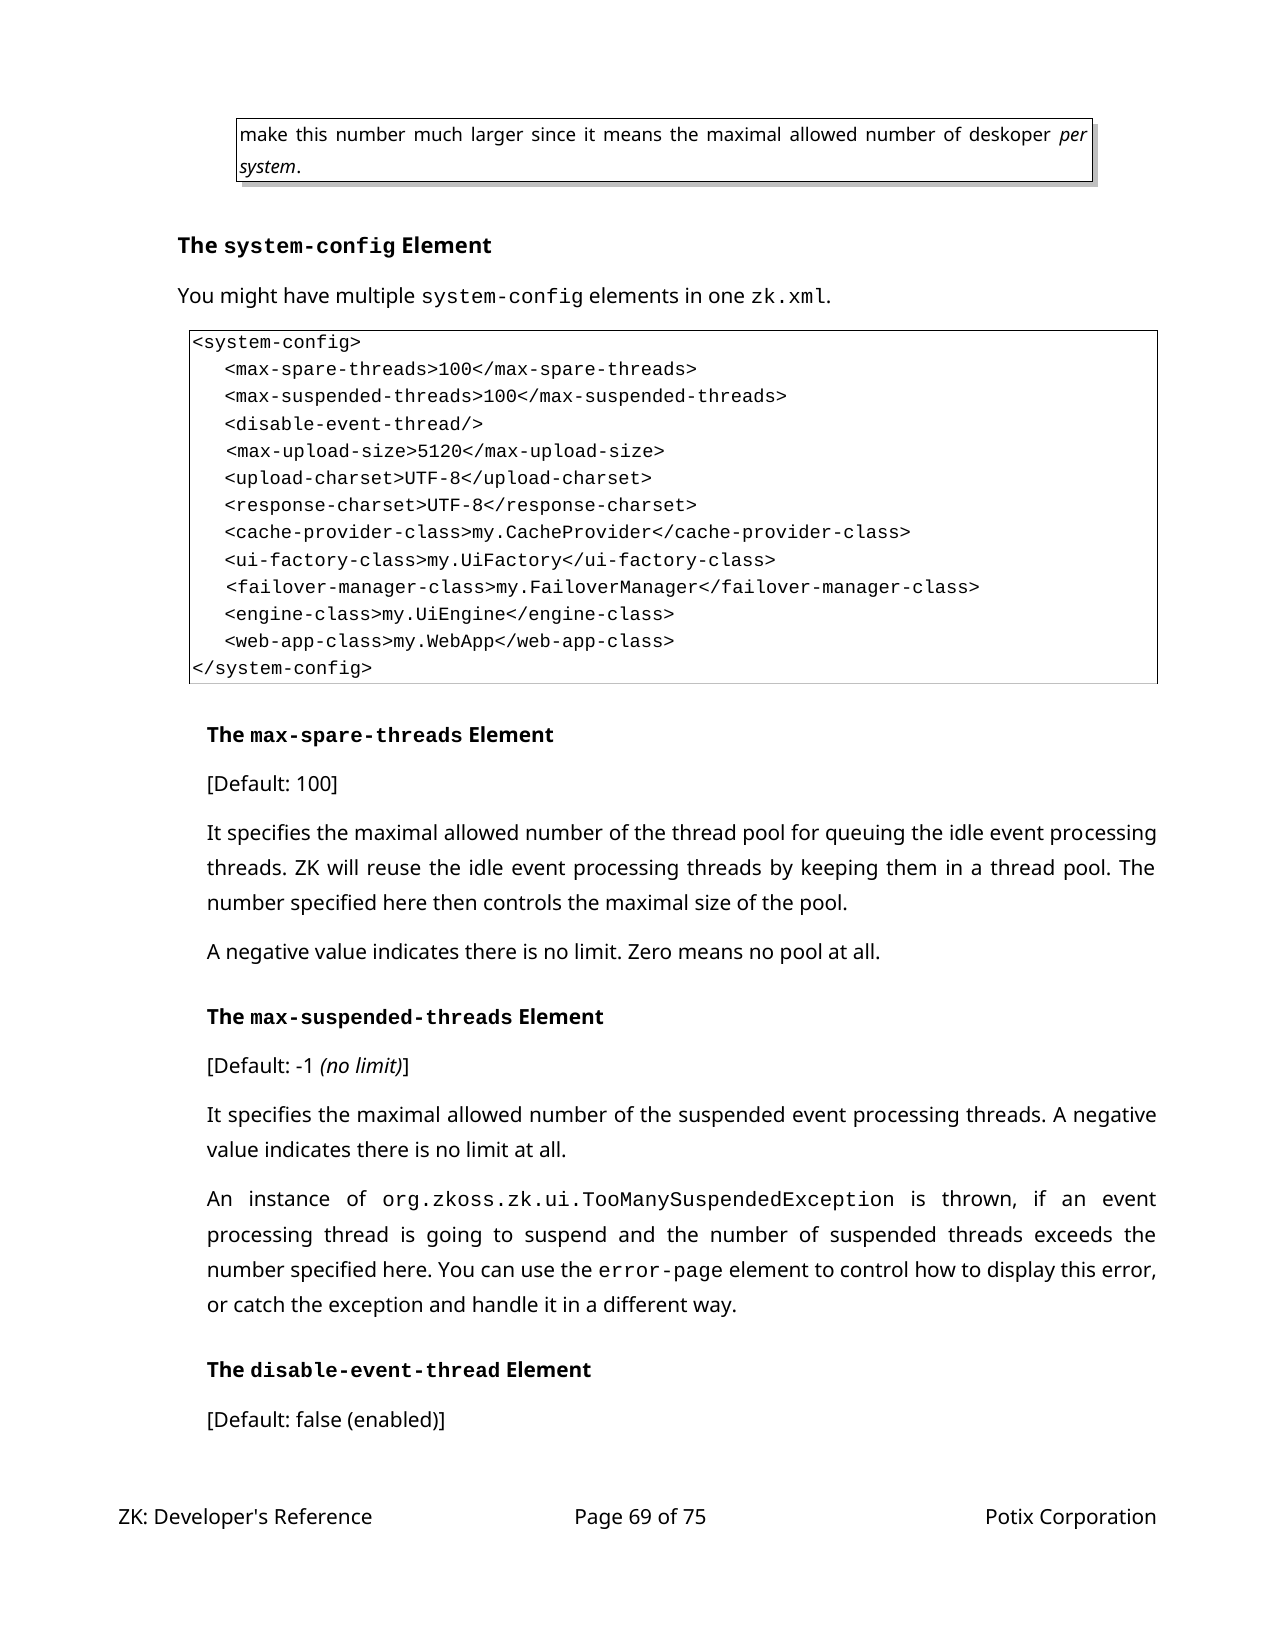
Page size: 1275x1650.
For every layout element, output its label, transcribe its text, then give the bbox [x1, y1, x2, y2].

text <cache-provider-class>my.CacheProvider</cache-provider-class> [190, 520, 1157, 544]
text <response-charset>UTF-8</response-charset> [190, 493, 1157, 517]
text <max-suspended-threads>100</max-suspended-threads> [190, 384, 1157, 408]
text It specifies the maximal allowed number of the suspended event processing threads. A negative value indicates there is no limit at all. [207, 1100, 1157, 1164]
text <max-upload-size>5120</max-upload-size> [190, 439, 1157, 463]
text [Default: -1 (no limit)] [207, 1051, 1157, 1080]
text <system-config> [190, 331, 1157, 354]
text <failover-manager-class>my.FailoverManager</failover-manager-class> [190, 574, 1157, 599]
text <ui-factory-class>my.UiFactory</ui-factory-class> [190, 547, 1157, 572]
subtitle The max-spare-threads Element [207, 720, 1157, 749]
text A negative value indicates there is no limit. Zero means no pool at all. [207, 937, 1157, 966]
subtitle The max-suspended-threads Element [207, 1002, 1157, 1031]
text <disable-event-thread/> [190, 411, 1157, 436]
text </system-config> [190, 656, 1157, 683]
text You might have multiple system-config elements in one zk.xml. [177, 281, 1157, 309]
text <engine-class>my.UiEngine</engine-class> [190, 602, 1157, 626]
subtitle The system-config Element [177, 230, 1157, 260]
text It specifies the maximal allowed number of the thread pool for queuing the idle event processing threads. ZK will reuse the idle event processing threads by keeping them in a thread pool. The number specified here then controls the maximal size of the pool. [207, 818, 1157, 917]
text An instance of org.zkoss.zk.ui.TooManySuspendedException is thrown, if an event processing thread is going to suspend and the number of suspended threads exceeds the number specified here. You can use the error-page element to control how to display this error, or catch the exception and handle it in a different way. [207, 1184, 1157, 1319]
text [Default: false (enabled)] [207, 1405, 1157, 1433]
subtitle The disable-event-thread Element [207, 1356, 1157, 1384]
text <web-app-class>my.WebApp</web-app-class> [190, 629, 1157, 653]
text [Default: 100] [207, 769, 1157, 797]
text <max-spare-threads>100</max-spare-threads> [190, 357, 1157, 381]
text <upload-charset>UTF-8</upload-charset> [190, 466, 1157, 490]
text make this number much larger since it means the maximal allowed number of deskoper per system. [237, 119, 1092, 181]
